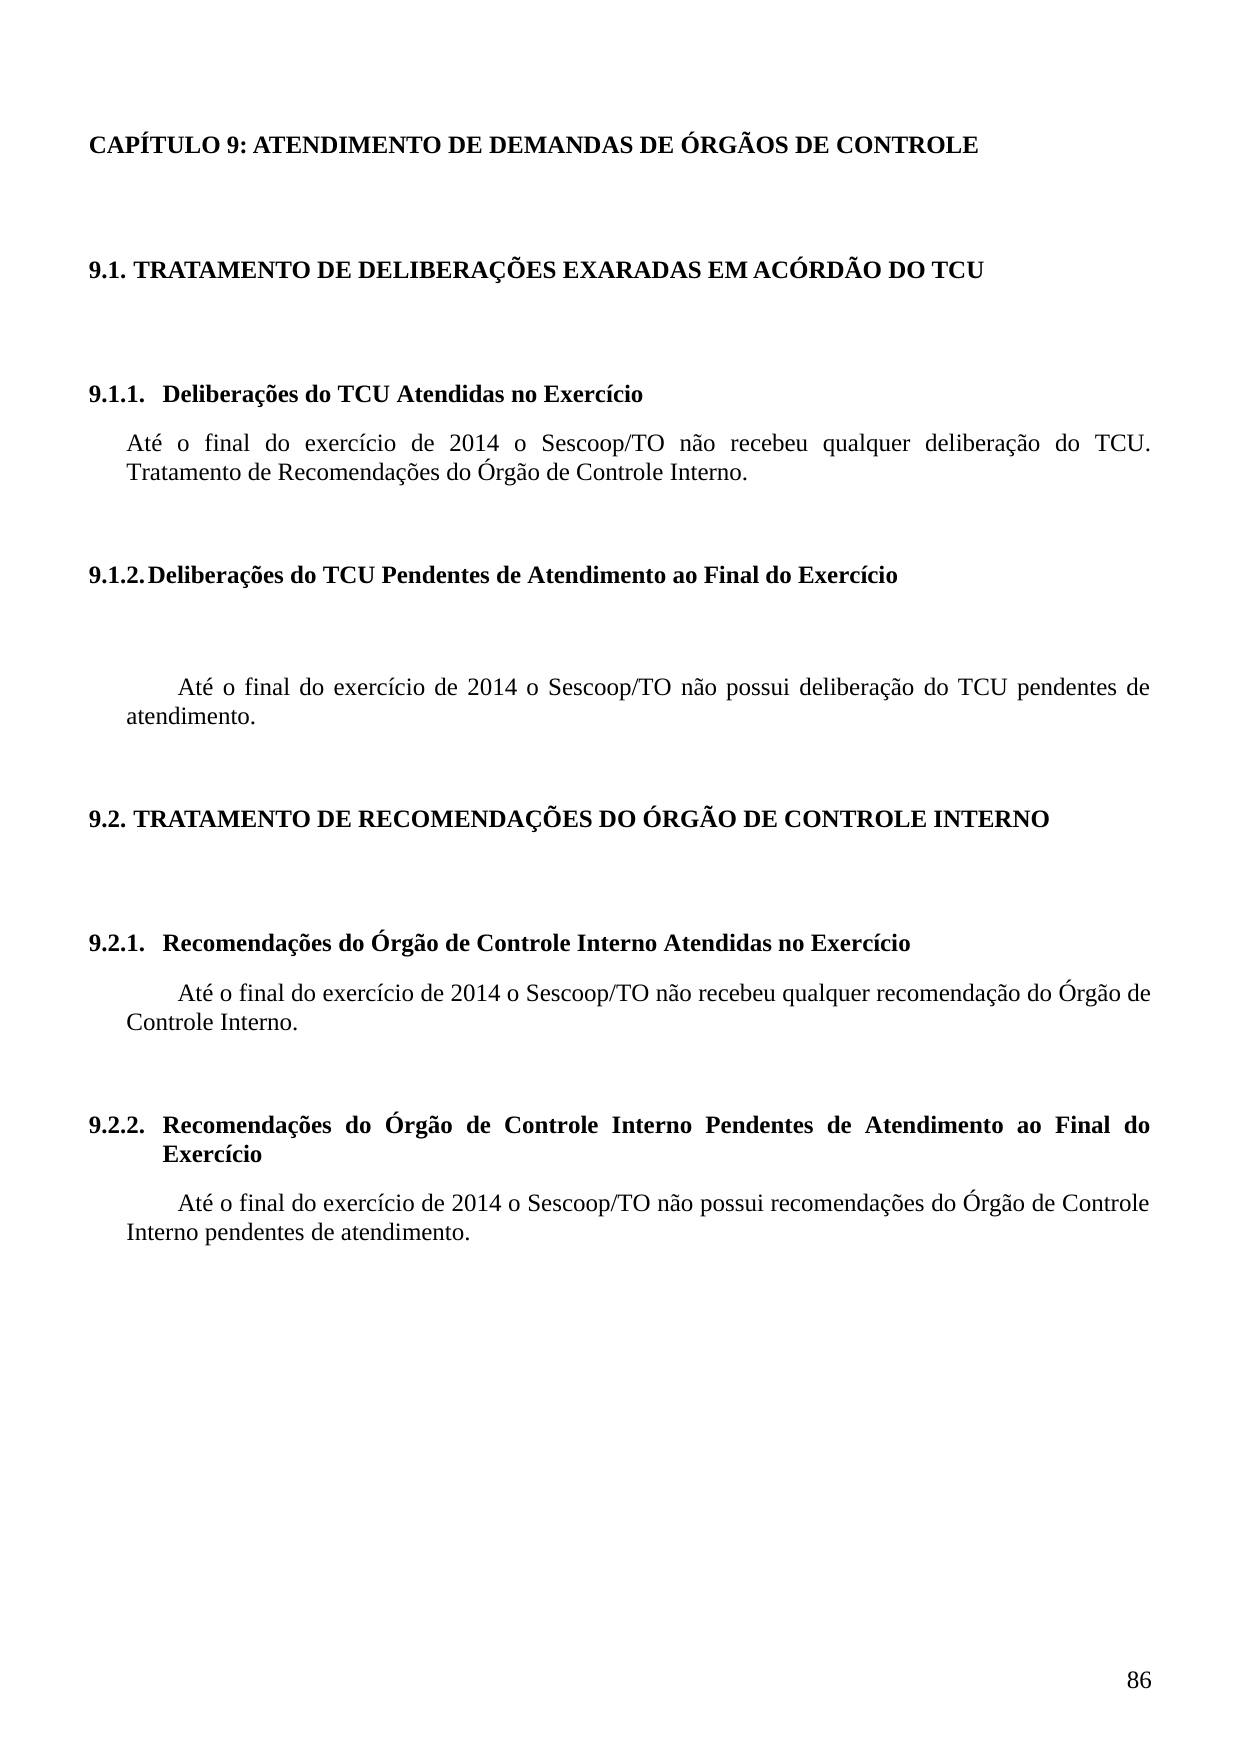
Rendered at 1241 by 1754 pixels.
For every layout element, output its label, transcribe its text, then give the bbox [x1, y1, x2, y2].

list Tratamento de Recomendações do Órgão de Controle Interno [89, 804, 1152, 833]
list Tratamento de deliberações exaradas em acórdão do TCU [89, 255, 1152, 283]
list Até o final do exercício de 2014 o Sescoop/TO não possui deliberação do TCU pendentes de atendimento. [126, 672, 1152, 730]
subtitle CAPÍTULO 9: ATENDIMENTO DE DEMANDAS DE ÓRGÃOS DE CONTROLE [89, 131, 1152, 159]
list Até o final do exercício de 2014 o Sescoop/TO não possui recomendações do Órgão de Controle Interno pendentes de atendimento. [126, 1188, 1152, 1246]
list Até o final do exercício de 2014 o Sescoop/TO não recebeu qualquer recomendação do Órgão de Controle Interno. [126, 978, 1152, 1036]
list Recomendações do Órgão de Controle Interno Pendentes de Atendimento ao Final do Exercício [89, 1110, 1152, 1168]
list Até o final do exercício de 2014 o Sescoop/TO não recebeu qualquer deliberação do TCU. Tratamento de Recomendações do Órgão de Controle Interno. [126, 428, 1152, 486]
list Deliberações do TCU Atendidas no Exercício [89, 379, 1152, 408]
list Recomendações do Órgão de Controle Interno Atendidas no Exercício [89, 928, 1152, 957]
list Deliberações do TCU Pendentes de Atendimento ao Final do Exercício [89, 561, 1152, 589]
